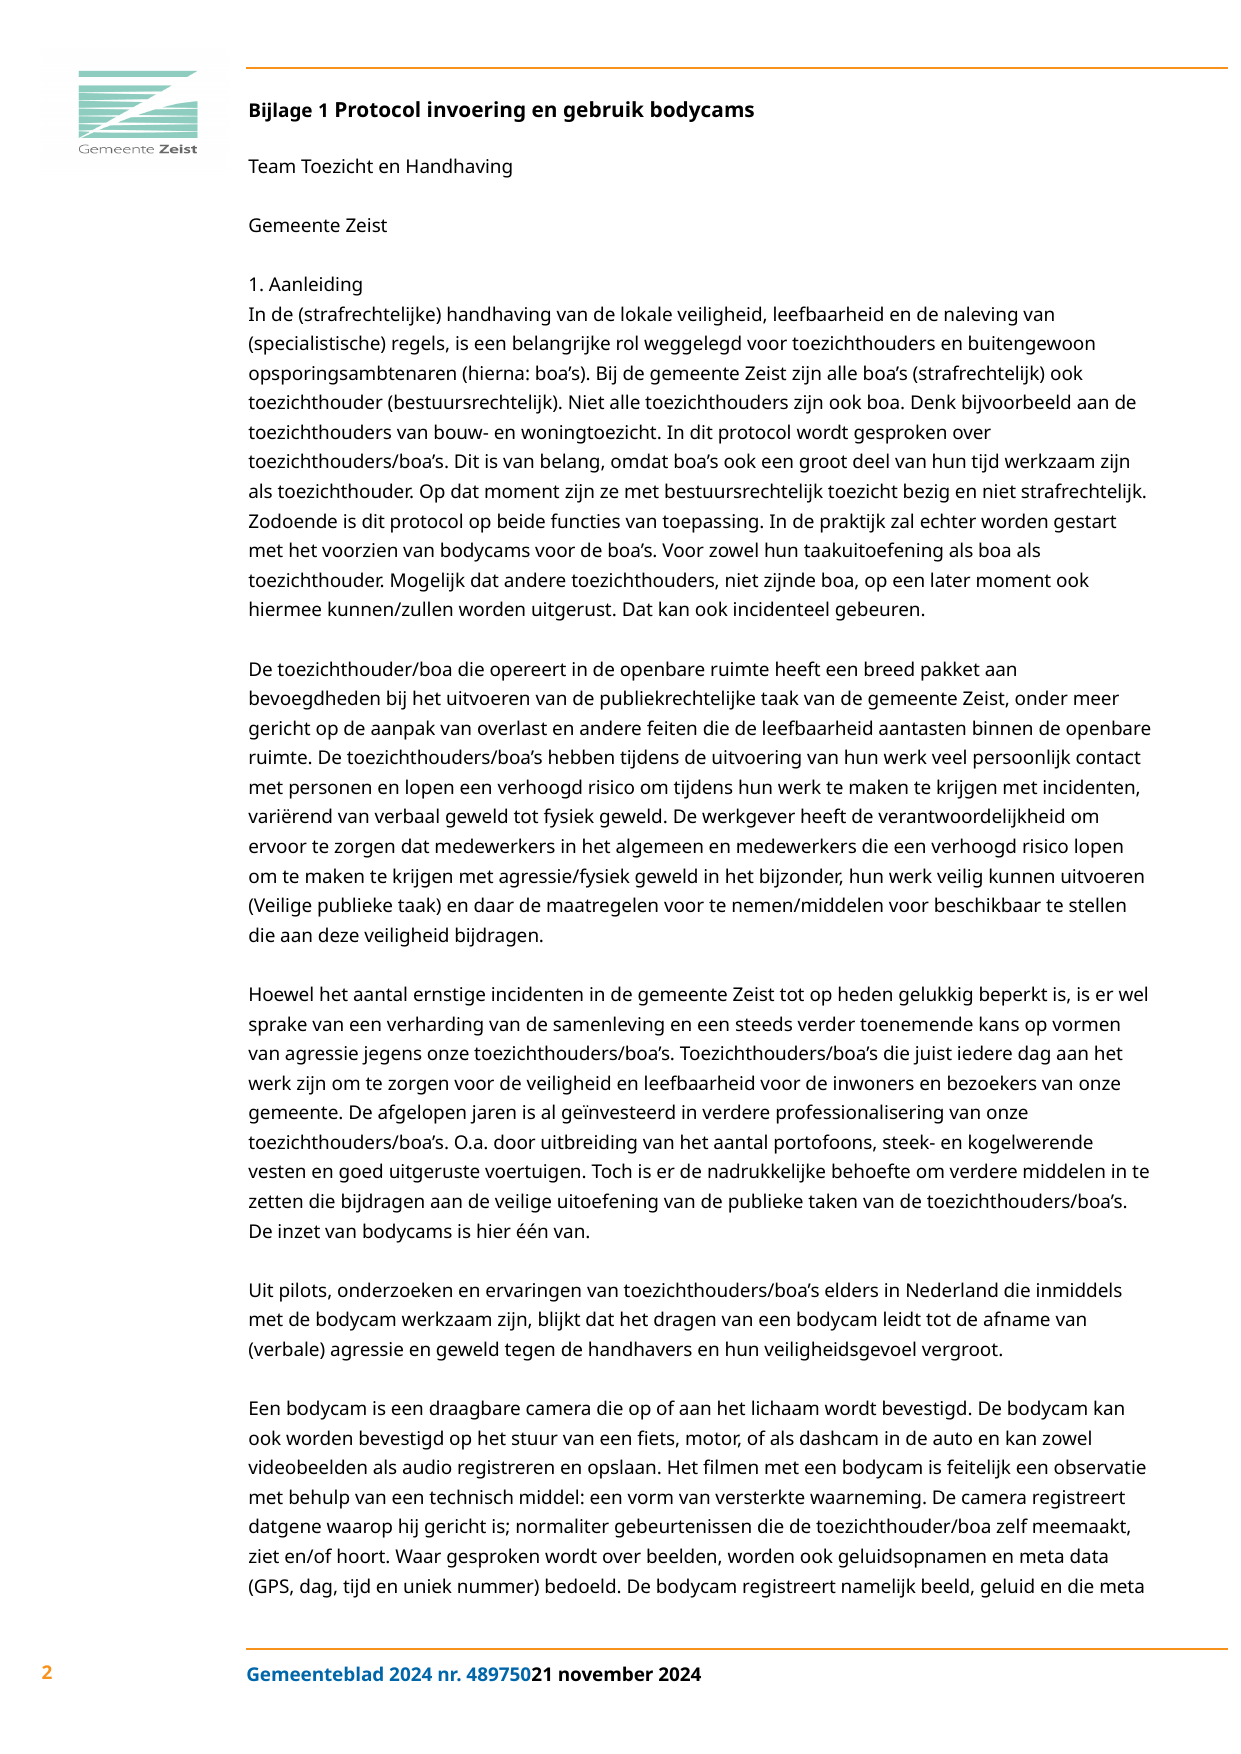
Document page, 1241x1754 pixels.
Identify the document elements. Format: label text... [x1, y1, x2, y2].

text In de (strafrechtelijke) handhaving van de lokale veiligheid, leefbaarheid en de naleving van (specialistische) regels, is een belangrijke rol weggelegd voor toezichthouders en buitengewoon opsporingsambtenaren (hierna: boa’s). Bij de gemeente Zeist zijn alle boa’s (strafrechtelijk) ook toezichthouder (bestuursrechtelijk). Niet alle toezichthouders zijn ook boa. Denk bijvoorbeeld aan de toezichthouders van bouw- en woningtoezicht. In dit protocol wordt gesproken over toezichthouders/boa’s. Dit is van belang, omdat boa’s ook een groot deel van hun tijd werkzaam zijn als toezichthouder. Op dat moment zijn ze met bestuursrechtelijk toezicht bezig en niet strafrechtelijk. Zodoende is dit protocol op beide functies van toepassing. In de praktijk zal echter worden gestart met het voorzien van bodycams voor de boa’s. Voor zowel hun taakuitoefening als boa als toezichthouder. Mogelijk dat andere toezichthouders, niet zijnde boa, op een later moment ook hiermee kunnen/zullen worden uitgerust. Dat kan ook incidenteel gebeuren. [248, 301, 1152, 622]
text Een bodycam is een draagbare camera die op of aan het lichaam wordt bevestigd. De bodycam kan ook worden bevestigd op het stuur van een fiets, motor, of als dashcam in de auto en kan zowel videobeelden als audio registreren en opslaan. Het filmen met een bodycam is feitelijk een observatie met behulp van een technisch middel: een vorm van versterkte waarneming. De camera registreert datgene waarop hij gericht is; normaliter gebeurtenissen die de toezichthouder/boa zelf meemaakt, ziet en/of hoort. Waar gesproken wordt over beelden, worden ook geluidsopnamen en meta data (GPS, dag, tijd en uniek nummer) bedoeld. De bodycam registreert namelijk beeld, geluid en die meta [248, 1395, 1152, 1599]
text Uit pilots, onderzoeken en ervaringen van toezichthouders/boa’s elders in Nederland die inmiddels met de bodycam werkzaam zijn, blijkt dat het dragen van een bodycam leidt tot de afname van (verbale) agressie en geweld tegen de handhavers en hun veiligheidsgevoel vergroot. [248, 1277, 1152, 1362]
text Team Toezicht en Handhaving [248, 153, 1152, 179]
text Hoewel het aantal ernstige incidenten in de gemeente Zeist tot op heden gelukkig beperkt is, is er wel sprake van een verharding van de samenleving en een steeds verder toenemende kans op vormen van agressie jegens onze toezichthouders/boa’s. Toezichthouders/boa’s die juist iedere dag aan het werk zijn om te zorgen voor de veiligheid en leefbaarheid voor de inwoners en bezoekers van onze gemeente. De afgelopen jaren is al geïnvesteerd in verdere professionalisering van onze toezichthouders/boa’s. O.a. door uitbreiding van het aantal portofoons, steek- en kogelwerende vesten en goed uitgeruste voertuigen. Toch is er de nadrukkelijke behoefte om verdere middelen in te zetten die bijdragen aan de veilige uitoefening van de publieke taken van de toezichthouders/boa’s. De inzet van bodycams is hier één van. [248, 981, 1152, 1244]
picture [41, 47, 231, 172]
text 1. Aanleiding [248, 271, 1152, 297]
text Bijlage 1 Protocol invoering en gebruik bodycams [248, 95, 1152, 123]
text De toezichthouder/boa die opereert in de openbare ruimte heeft een breed pakket aan bevoegdheden bij het uitvoeren van de publiekrechtelijke taak van de gemeente Zeist, onder meer gericht op de aanpak van overlast en andere feiten die de leefbaarheid aantasten binnen de openbare ruimte. De toezichthouders/boa’s hebben tijdens de uitvoering van hun werk veel persoonlijk contact met personen en lopen een verhoogd risico om tijdens hun werk te maken te krijgen met incidenten, variërend van verbaal geweld tot fysiek geweld. De werkgever heeft de verantwoordelijkheid om ervoor te zorgen dat medewerkers in het algemeen en medewerkers die een verhoogd risico lopen om te maken te krijgen met agressie/fysiek geweld in het bijzonder, hun werk veilig kunnen uitvoeren (Veilige publieke taak) en daar de maatregelen voor te nemen/middelen voor beschikbaar te stellen die aan deze veiligheid bijdragen. [248, 656, 1152, 948]
text Gemeente Zeist [248, 212, 1152, 238]
